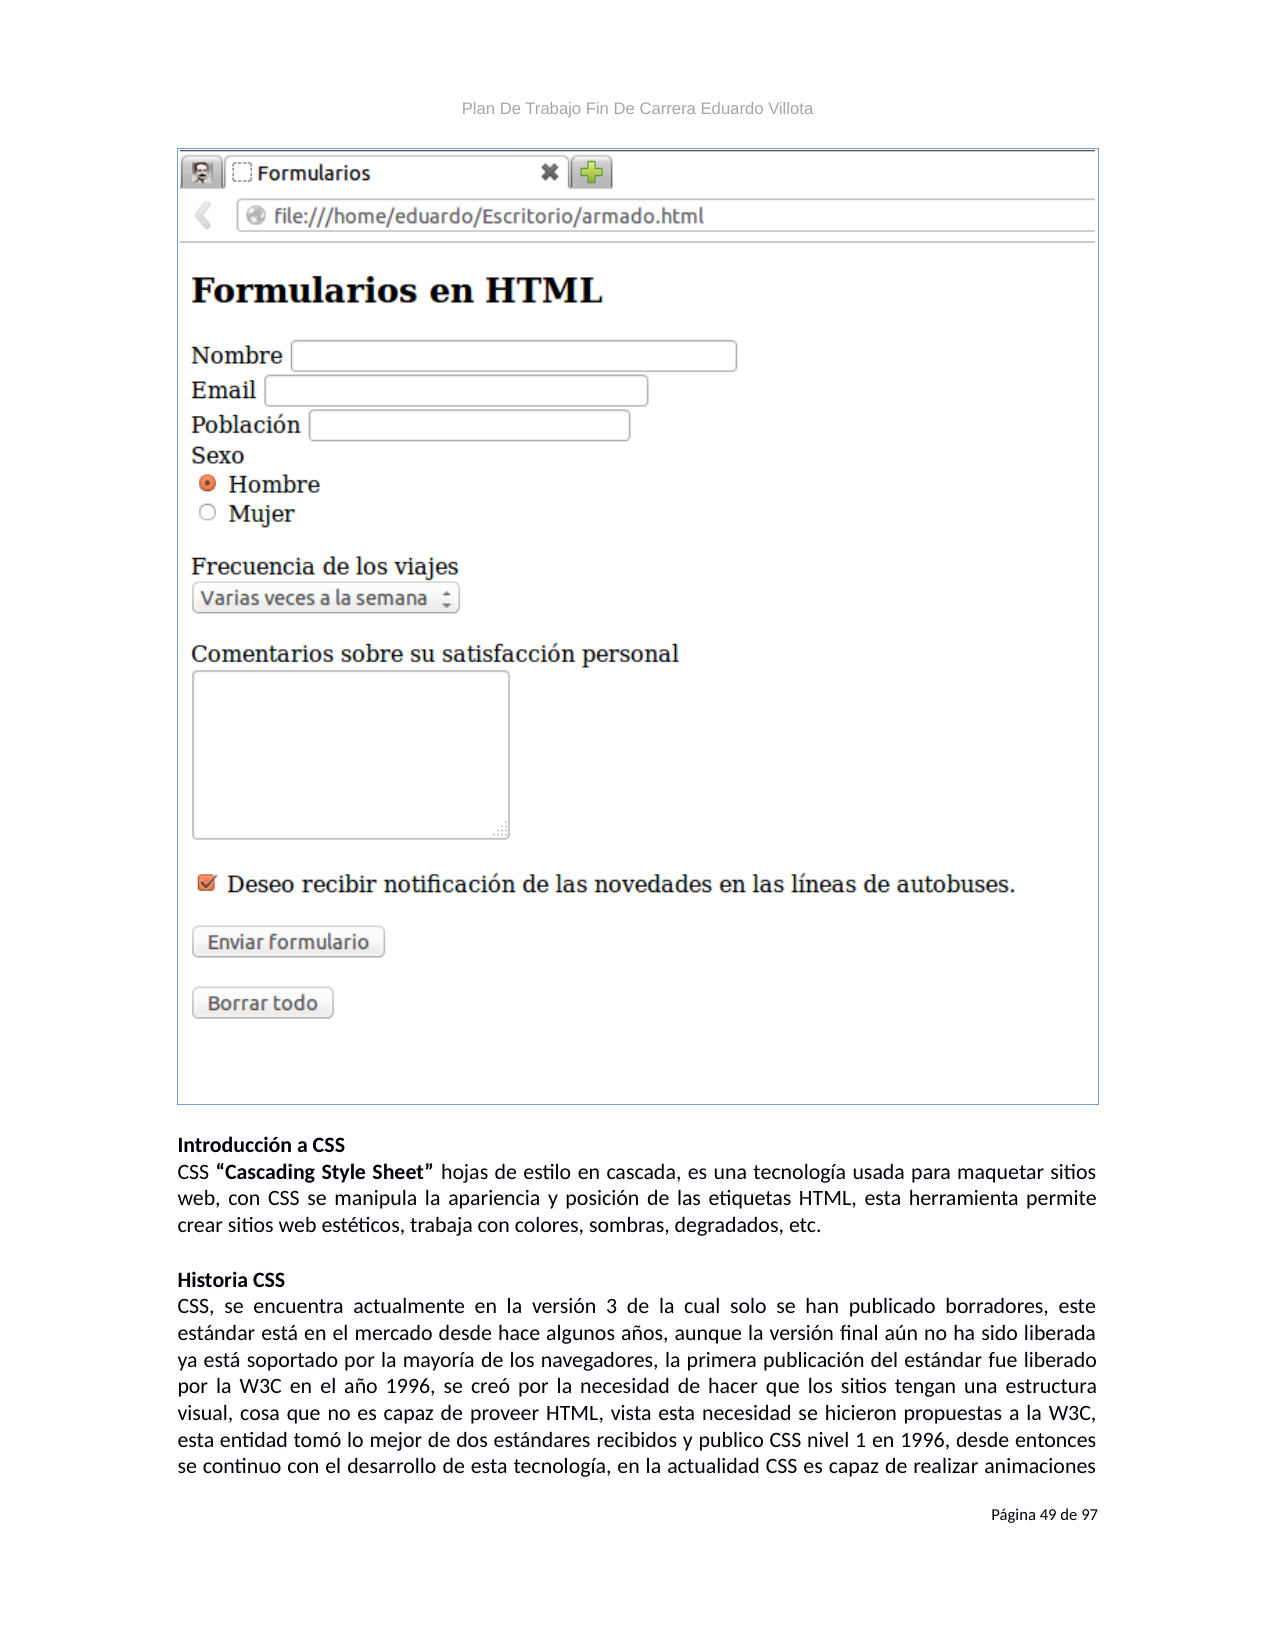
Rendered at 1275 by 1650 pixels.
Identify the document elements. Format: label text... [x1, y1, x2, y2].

text Historia CSS [177, 1266, 1098, 1292]
picture [180, 150, 1095, 1102]
text Introducción a CSS [177, 1131, 1098, 1158]
text CSS “Cascading Style Sheet” hojas de estilo en cascada, es una tecnología usada para maquetar sitios web, con CSS se manipula la apariencia y posición de las etiquetas HTML, esta herramienta permite crear sitios web estéticos, trabaja con colores, sombras, degradados, etc. [177, 1158, 1098, 1238]
text CSS, se encuentra actualmente en la versión 3 de la cual solo se han publicado borradores, este estándar está en el mercado desde hace algunos años, aunque la versión final aún no ha sido liberada ya está soportado por la mayoría de los navegadores, la primera publicación del estándar fue liberado por la W3C en el año 1996, se creó por la necesidad de hacer que los sitios tengan una estructura visual, cosa que no es capaz de proveer HTML, vista esta necesidad se hicieron propuestas a la W3C, esta entidad tomó lo mejor de dos estándares recibidos y publico CSS nivel 1 en 1996, desde entonces se continuo con el desarrollo de esta tecnología, en la actualidad CSS es capaz de realizar animaciones [177, 1292, 1098, 1479]
